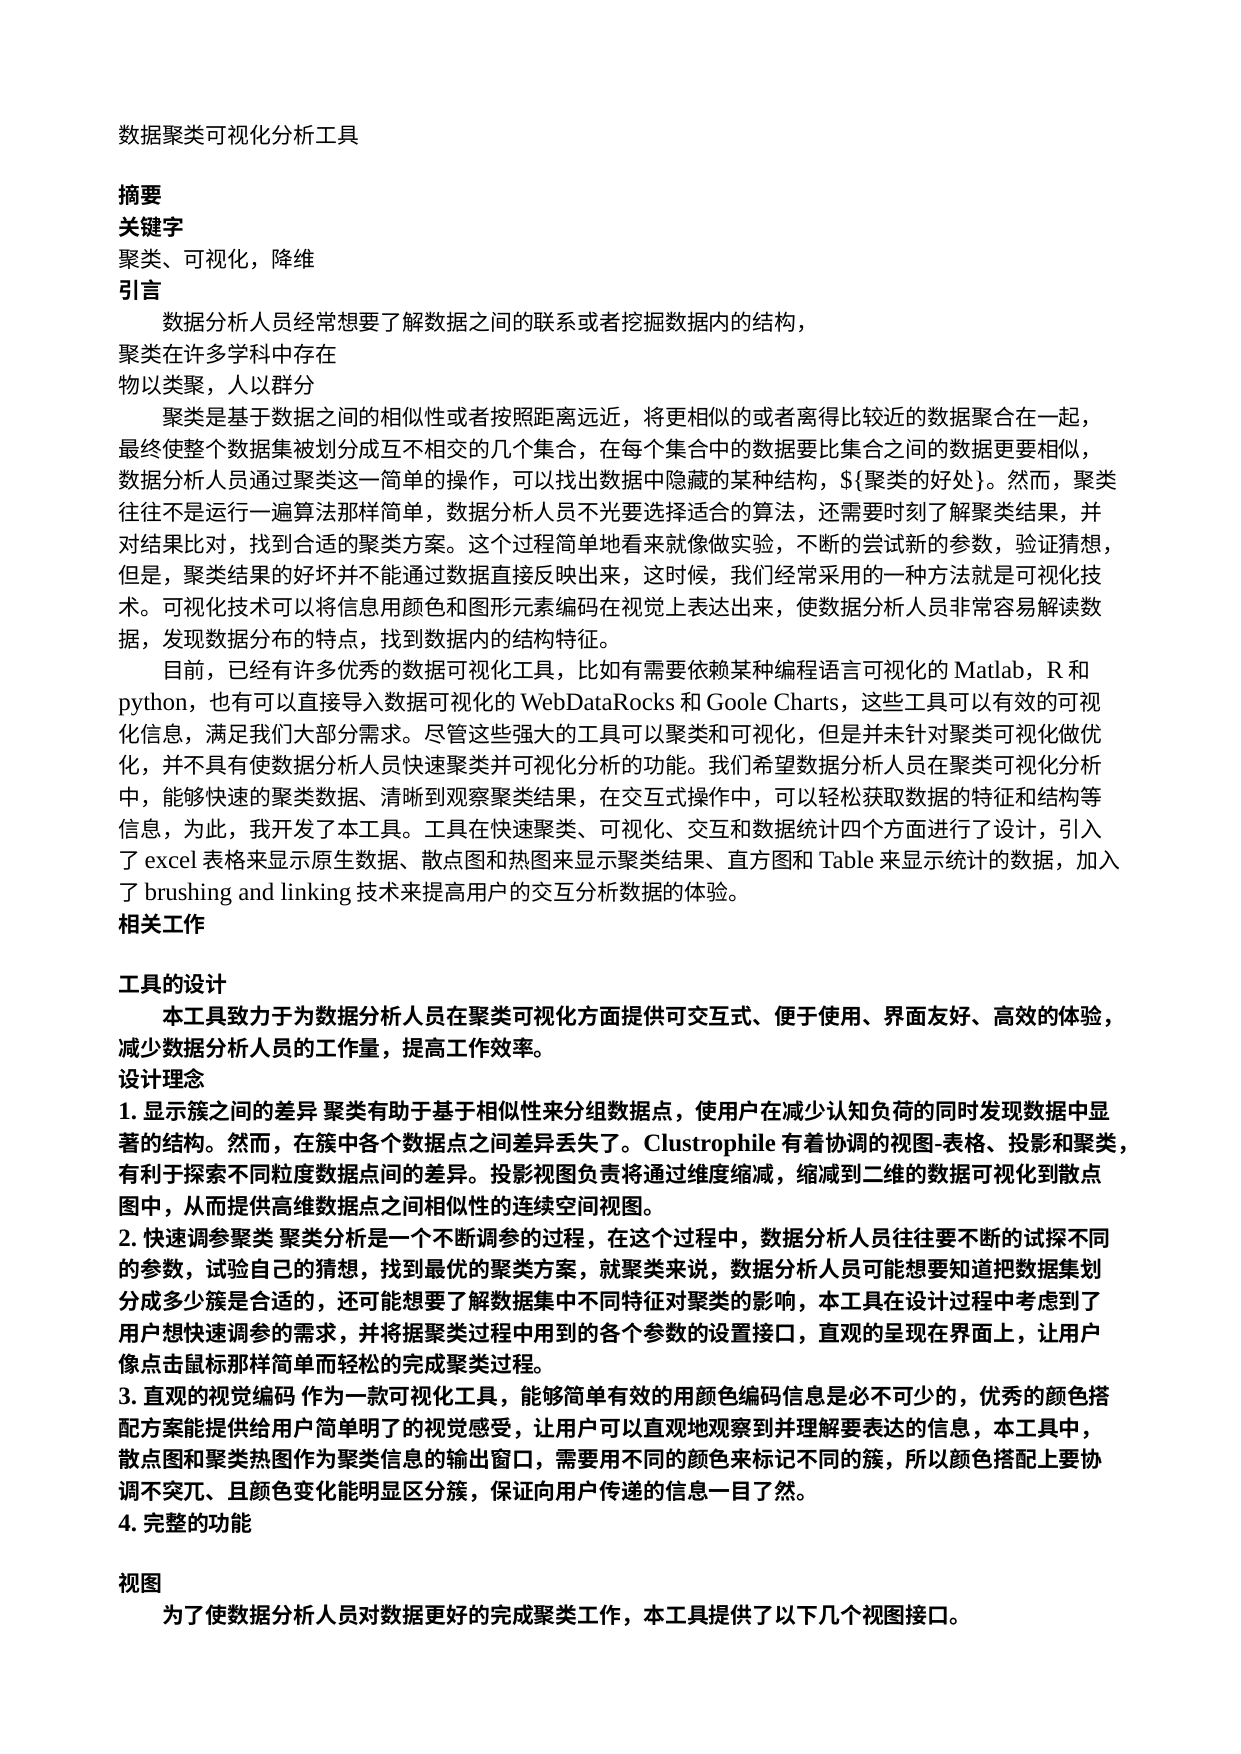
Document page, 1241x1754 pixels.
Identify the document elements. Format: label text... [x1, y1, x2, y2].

text 视图 [118, 1566, 1122, 1598]
text 3. 直观的视觉编码 作为一款可视化工具，能够简单有效的用颜色编码信息是必不可少的，优秀的颜色搭配方案能提供给用户简单明了的视觉感受，让用户可以直观地观察到并理解要表达的信息，本工具中，散点图和聚类热图作为聚类信息的输出窗口，需要用不同的颜色来标记不同的簇，所以颜色搭配上要协调不突兀、且颜色变化能明显区分簇，保证向用户传递的信息一目了然。 [118, 1379, 1122, 1506]
text 聚类是基于数据之间的相似性或者按照距离远近，将更相似的或者离得比较近的数据聚合在一起，最终使整个数据集被划分成互不相交的几个集合，在每个集合中的数据要比集合之间的数据更要相似，数据分析人员通过聚类这一简单的操作，可以找出数据中隐藏的某种结构，${聚类的好处}。然而，聚类往往不是运行一遍算法那样简单，数据分析人员不光要选择适合的算法，还需要时刻了解聚类结果，并对结果比对，找到合适的聚类方案。这个过程简单地看来就像做实验，不断的尝试新的参数，验证猜想，但是，聚类结果的好坏并不能通过数据直接反映出来，这时候，我们经常采用的一种方法就是可视化技术。可视化技术可以将信息用颜色和图形元素编码在视觉上表达出来，使数据分析人员非常容易解读数据，发现数据分布的特点，找到数据内的结构特征。 [118, 400, 1122, 653]
text 摘要 [118, 178, 1122, 210]
text 4. 完整的功能 [118, 1506, 1122, 1537]
text 工具的设计 [118, 967, 1122, 999]
text 聚类、可视化，降维 [118, 242, 1122, 273]
text 数据分析人员经常想要了解数据之间的联系或者挖掘数据内的结构， [118, 305, 1122, 337]
text 相关工作 [118, 907, 1122, 938]
text 2. 快速调参聚类 聚类分析是一个不断调参的过程，在这个过程中，数据分析人员往往要不断的试探不同的参数，试验自己的猜想，找到最优的聚类方案，就聚类来说，数据分析人员可能想要知道把数据集划分成多少簇是合适的，还可能想要了解数据集中不同特征对聚类的影响，本工具在设计过程中考虑到了用户想快速调参的需求，并将据聚类过程中用到的各个参数的设置接口，直观的呈现在界面上，让用户像点击鼠标那样简单而轻松的完成聚类过程。 [118, 1221, 1122, 1379]
text 物以类聚，人以群分 [118, 368, 1122, 400]
text 数据聚类可视化分析工具 [118, 118, 1122, 150]
text 为了使数据分析人员对数据更好的完成聚类工作，本工具提供了以下几个视图接口。 [118, 1598, 1122, 1629]
text 本工具致力于为数据分析人员在聚类可视化方面提供可交互式、便于使用、界面友好、高效的体验，减少数据分析人员的工作量，提高工作效率。 [118, 999, 1122, 1062]
text 关键字 [118, 210, 1122, 242]
text 引言 [118, 273, 1122, 305]
text 设计理念 [118, 1062, 1122, 1094]
text 目前，已经有许多优秀的数据可视化工具，比如有需要依赖某种编程语言可视化的Matlab，R和python，也有可以直接导入数据可视化的WebDataRocks和Goole Charts，这些工具可以有效的可视化信息，满足我们大部分需求。尽管这些强大的工具可以聚类和可视化，但是并未针对聚类可视化做优化，并不具有使数据分析人员快速聚类并可视化分析的功能。我们希望数据分析人员在聚类可视化分析中，能够快速的聚类数据、清晰到观察聚类结果，在交互式操作中，可以轻松获取数据的特征和结构等信息，为此，我开发了本工具。工具在快速聚类、可视化、交互和数据统计四个方面进行了设计，引入了excel表格来显示原生数据、散点图和热图来显示聚类结果、直方图和Table来显示统计的数据，加入了brushing and linking技术来提高用户的交互分析数据的体验。 [118, 653, 1122, 907]
text 聚类在许多学科中存在 [118, 337, 1122, 368]
text 1. 显示簇之间的差异 聚类有助于基于相似性来分组数据点，使用户在减少认知负荷的同时发现数据中显著的结构。然而，在簇中各个数据点之间差异丢失了。Clustrophile有着协调的视图-表格、投影和聚类，有利于探索不同粒度数据点间的差异。投影视图负责将通过维度缩减，缩减到二维的数据可视化到散点图中，从而提供高维数据点之间相似性的连续空间视图。 [118, 1094, 1122, 1221]
